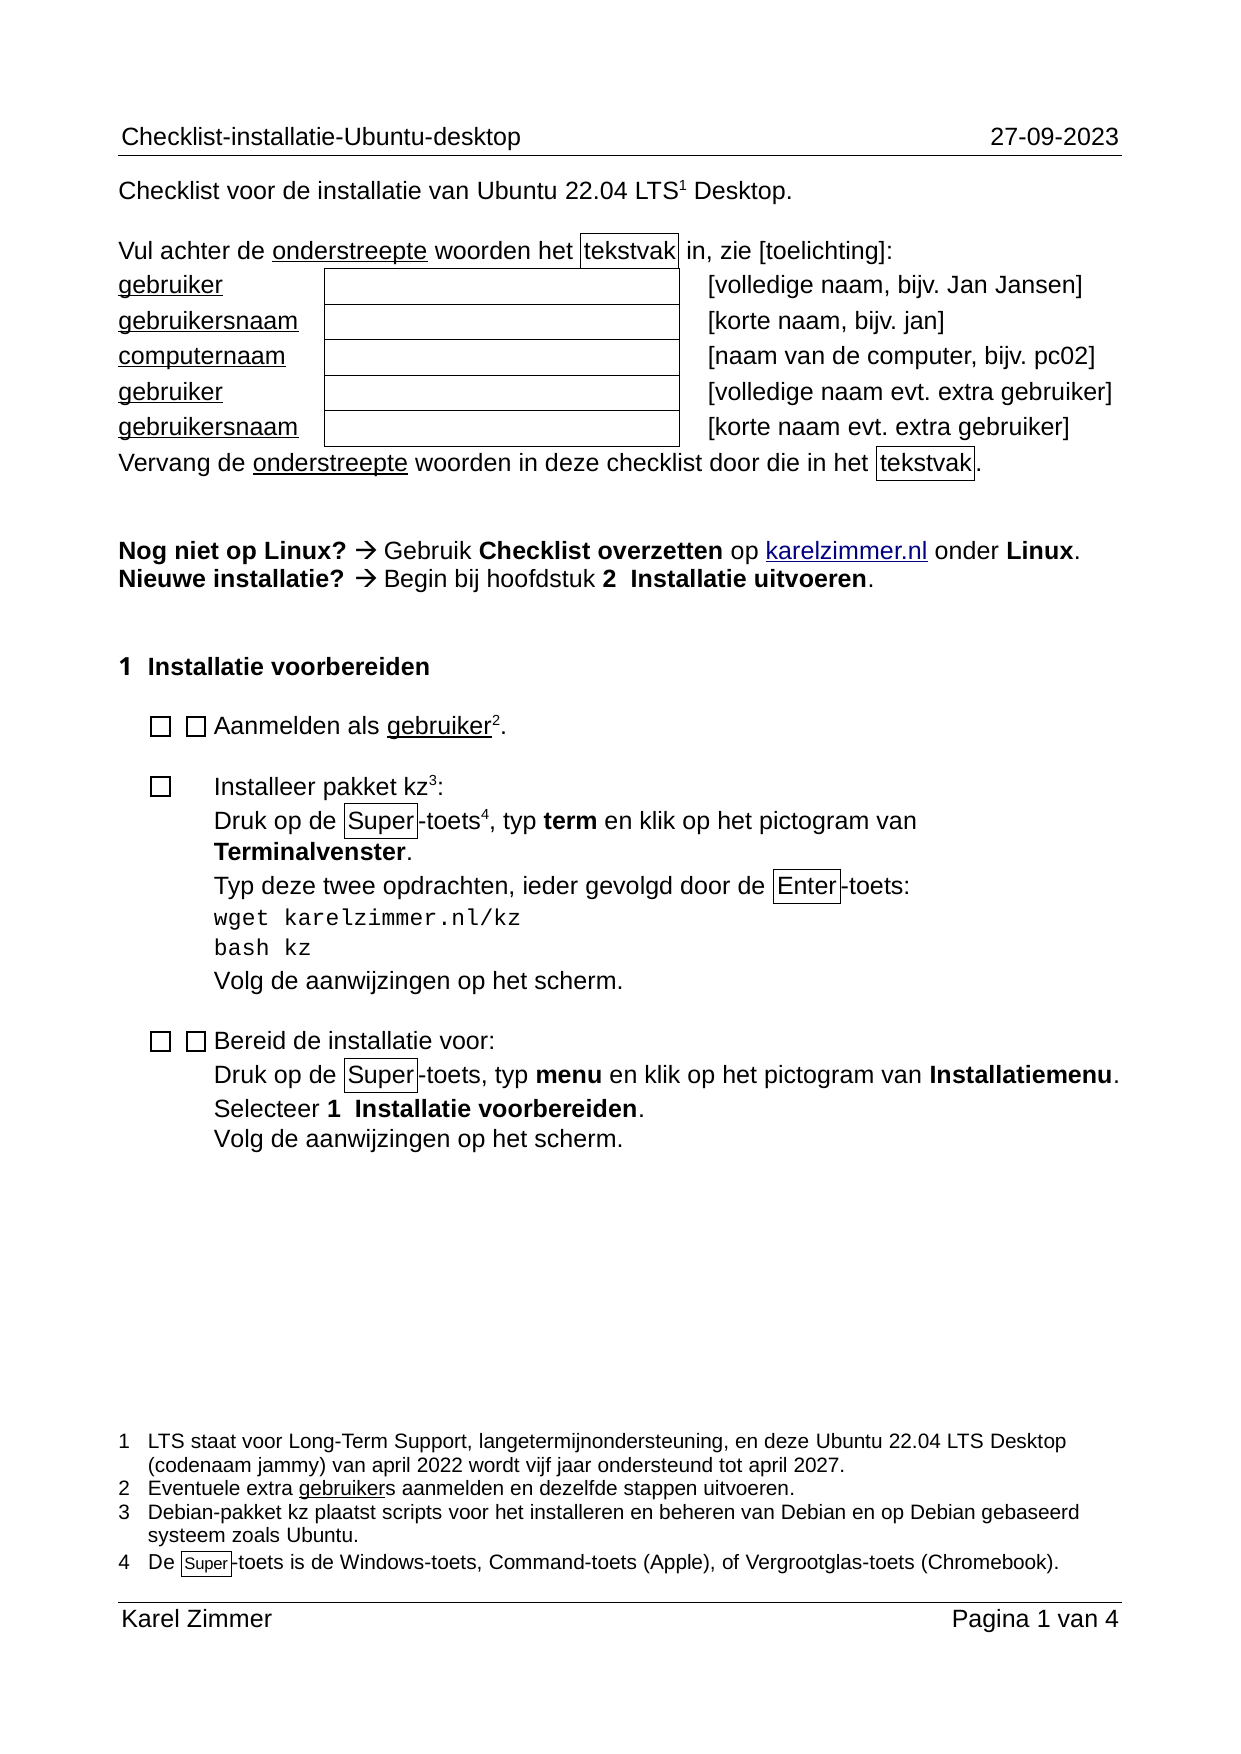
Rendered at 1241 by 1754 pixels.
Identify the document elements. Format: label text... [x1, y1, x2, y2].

text [korte naam evt. extra gebruiker] [680, 410, 1122, 446]
table_cell [177, 1094, 213, 1124]
text GEBRUIKER [118, 375, 324, 410]
text Checklist voor de installatie van Ubuntu 22.04 LTS Desktop. [118, 177, 1122, 205]
table_cell [118, 1026, 142, 1056]
table_header [142, 711, 177, 741]
text . [975, 446, 1122, 481]
table_cell Druk op de Super-toets, typ term en klik op het pictogram van Terminalvenster. [213, 802, 1122, 867]
table_cell bash kz [213, 935, 1122, 965]
table_cell [142, 996, 177, 1026]
text [naam van de computer, bijv. pc02] [680, 339, 1122, 375]
table_cell [213, 741, 1122, 772]
table_cell wget karelzimmer.nl/kz [213, 905, 1122, 935]
table_cell [118, 868, 142, 905]
text gebruikersnaam [118, 304, 324, 339]
text tekstvak [581, 234, 678, 268]
text [volledige naam, bijv. Jan Jansen] [680, 268, 1122, 304]
table_cell [177, 1124, 213, 1154]
table_cell Bereid de installatie voor: [213, 1026, 1122, 1056]
text Nog niet op Linux?  Gebruik Checklist overzetten op karelzimmer.nl onder Linux. [118, 537, 1122, 565]
table_cell [177, 868, 213, 905]
text [korte naam, bijv. jan] [680, 304, 1122, 339]
table_header [177, 711, 213, 741]
text Nieuwe installatie?  Begin bij hoofdstuk 2 Installatie uitvoeren. [118, 565, 1122, 593]
table_cell [177, 741, 213, 772]
table_header [118, 711, 142, 741]
table_cell [177, 1056, 213, 1094]
text in, zie [toelichting]: [679, 233, 1122, 268]
table_cell Volg de aanwijzingen op het scherm. [213, 965, 1122, 996]
table_cell [118, 741, 142, 772]
table_cell Installeer pakket kz: [213, 772, 1122, 802]
table_cell [177, 996, 213, 1026]
table_cell [213, 996, 1122, 1026]
table_cell [142, 1094, 177, 1124]
text GEBRUIKERSNaaM [118, 410, 324, 446]
table_cell [142, 905, 177, 935]
table_cell [118, 1124, 142, 1154]
table_cell [118, 1056, 142, 1094]
text LTS staat voor Long-Term Support, langetermijnondersteuning, en deze Ubuntu 22.04 LTS Desktop (codenaam jammy) van april 2022 wordt vijf jaar ondersteund tot april 2027. [118, 1429, 1122, 1477]
table_header Aanmelden als gebruiker. [213, 711, 1122, 741]
table_cell [118, 802, 142, 867]
table_cell [142, 1124, 177, 1154]
table_cell [142, 802, 177, 867]
table_cell [142, 741, 177, 772]
table_cell [177, 802, 213, 867]
table_cell [177, 1026, 213, 1056]
table_cell [177, 772, 213, 802]
table_cell [177, 935, 213, 965]
table_cell [142, 1026, 177, 1056]
table_cell [142, 965, 177, 996]
table_cell [118, 772, 142, 802]
table_cell [142, 935, 177, 965]
table_cell [118, 965, 142, 996]
text Vul achter de ONDERSTREEPTE woorden het [118, 233, 580, 268]
table_cell Typ deze twee opdrachten, ieder gevolgd door de Enter-toets: [213, 868, 1122, 905]
table_cell Druk op de Super-toets, typ menu en klik op het pictogram van Installatiemenu. [213, 1056, 1122, 1094]
text tekstvak [877, 447, 974, 480]
table_cell [118, 905, 142, 935]
table_cell [118, 996, 142, 1026]
list Installatie voorbereiden [118, 649, 1122, 683]
table_cell [177, 965, 213, 996]
text COMPUTERNAAM [118, 339, 324, 375]
text Vervang de ONDERSTREEPTE woorden in deze checklist door die in het [118, 446, 876, 481]
table_cell Selecteer 1 Installatie voorbereiden. [213, 1094, 1122, 1124]
text [volledige naam evt. extra gebruiker] [680, 375, 1122, 410]
table_cell [142, 772, 177, 802]
table_cell [177, 905, 213, 935]
table_cell [142, 868, 177, 905]
table_cell [118, 1094, 142, 1124]
text GEBRUIKER [118, 268, 324, 304]
table_cell [142, 1056, 177, 1094]
table_cell [118, 935, 142, 965]
table_cell Volg de aanwijzingen op het scherm. [213, 1124, 1122, 1154]
